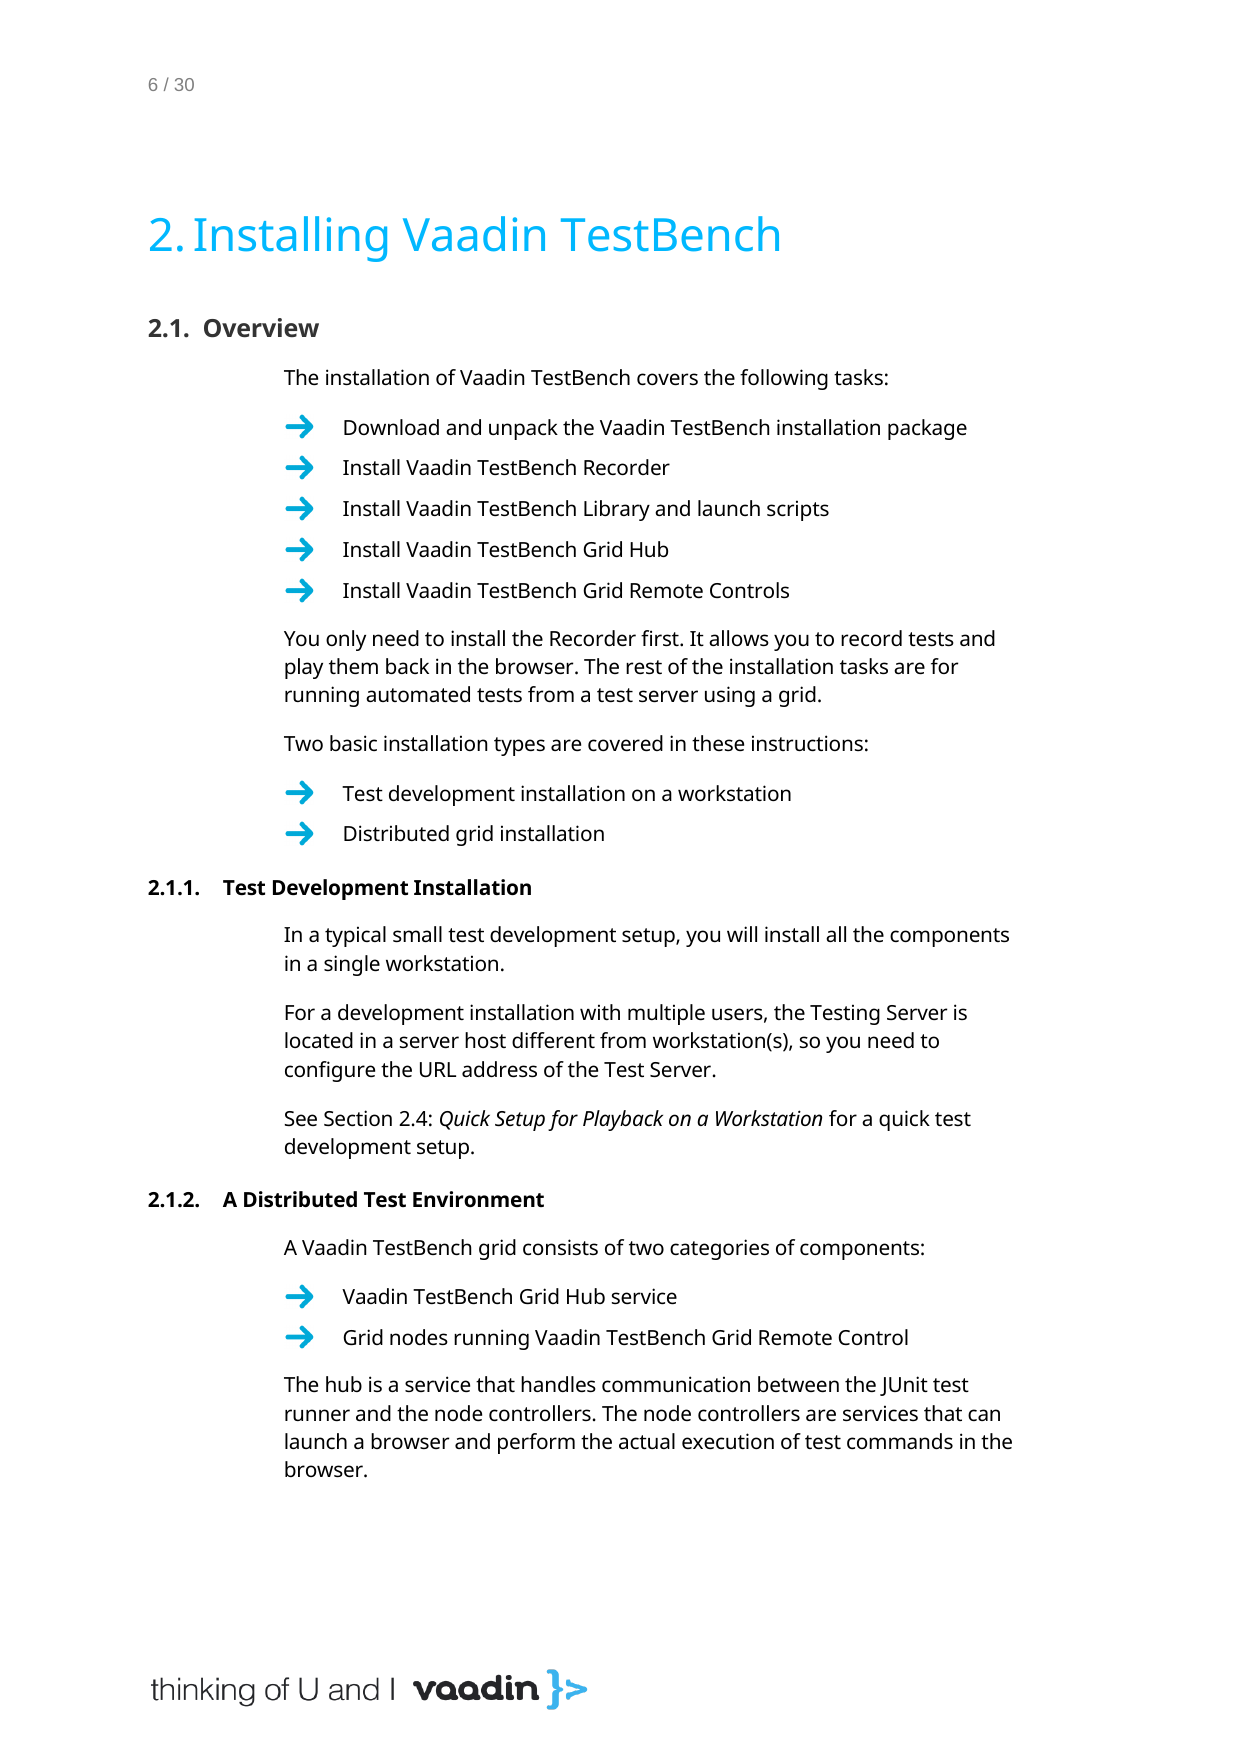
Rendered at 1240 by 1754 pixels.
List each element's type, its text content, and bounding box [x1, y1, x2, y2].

list Install Vaadin TestBench Recorder [283, 453, 1033, 482]
picture [304, 578, 314, 588]
picture [304, 470, 314, 480]
text You only need to install the Recorder first. It allows you to record tests and play them back in the browser. The rest of the installation tasks are for running automated tests from a test server using a grid. [283, 624, 1033, 709]
picture [304, 1325, 314, 1335]
subtitle Test Development Installation [148, 873, 1033, 901]
picture [304, 1284, 314, 1294]
text The installation of Vaadin TestBench covers the following tasks: [283, 363, 1033, 392]
picture [304, 821, 314, 831]
list Vaadin TestBench Grid Hub service [283, 1282, 1033, 1310]
text In a typical small test development setup, you will install all the components in a single workstation. [283, 920, 1033, 977]
list Install Vaadin TestBench Grid Hub [283, 535, 1033, 564]
text A Vaadin TestBench grid consists of two categories of components: [283, 1233, 1033, 1261]
picture [304, 1339, 314, 1349]
picture [284, 1284, 304, 1309]
picture [284, 455, 304, 480]
list Install Vaadin TestBench Grid Remote Controls [283, 576, 1033, 605]
list Distributed grid installation [283, 819, 1033, 848]
list Download and unpack the Vaadin TestBench installation package [283, 413, 1033, 441]
list Test development installation on a workstation [283, 779, 1033, 807]
picture [304, 795, 314, 805]
subtitle A Distributed Test Environment [148, 1186, 1033, 1214]
picture [284, 537, 304, 562]
list Grid nodes running Vaadin TestBench Grid Remote Control [283, 1323, 1033, 1351]
picture [304, 537, 314, 547]
text The hub is a service that handles communication between the JUnit test runner and the node controllers. The node controllers are services that can launch a browser and perform the actual execution of test commands in the browser. [283, 1370, 1033, 1484]
picture [304, 455, 314, 465]
picture [304, 552, 314, 562]
text For a development installation with multiple users, the Testing Server is located in a server host different from workstation(s), so you need to configure the URL address of the Test Server. [283, 998, 1033, 1083]
picture [284, 1325, 303, 1349]
list Install Vaadin TestBench Library and launch scripts [283, 494, 1033, 523]
subtitle Installing Vaadin TestBench [148, 202, 1033, 264]
subtitle Overview [148, 311, 1033, 345]
picture [304, 780, 314, 790]
picture [284, 414, 304, 439]
text See Section 2.4: Quick Setup for Playback on a Workstation for a quick test development setup. [283, 1104, 1033, 1161]
picture [304, 1299, 314, 1309]
picture [304, 496, 314, 506]
picture [304, 429, 314, 439]
picture [304, 511, 314, 521]
picture [284, 496, 304, 521]
text Two basic installation types are covered in these instructions: [283, 729, 1033, 758]
picture [284, 821, 304, 846]
picture [150, 1665, 590, 1712]
picture [304, 593, 314, 603]
picture [304, 414, 314, 424]
picture [284, 780, 304, 805]
picture [284, 578, 304, 603]
picture [304, 836, 314, 846]
